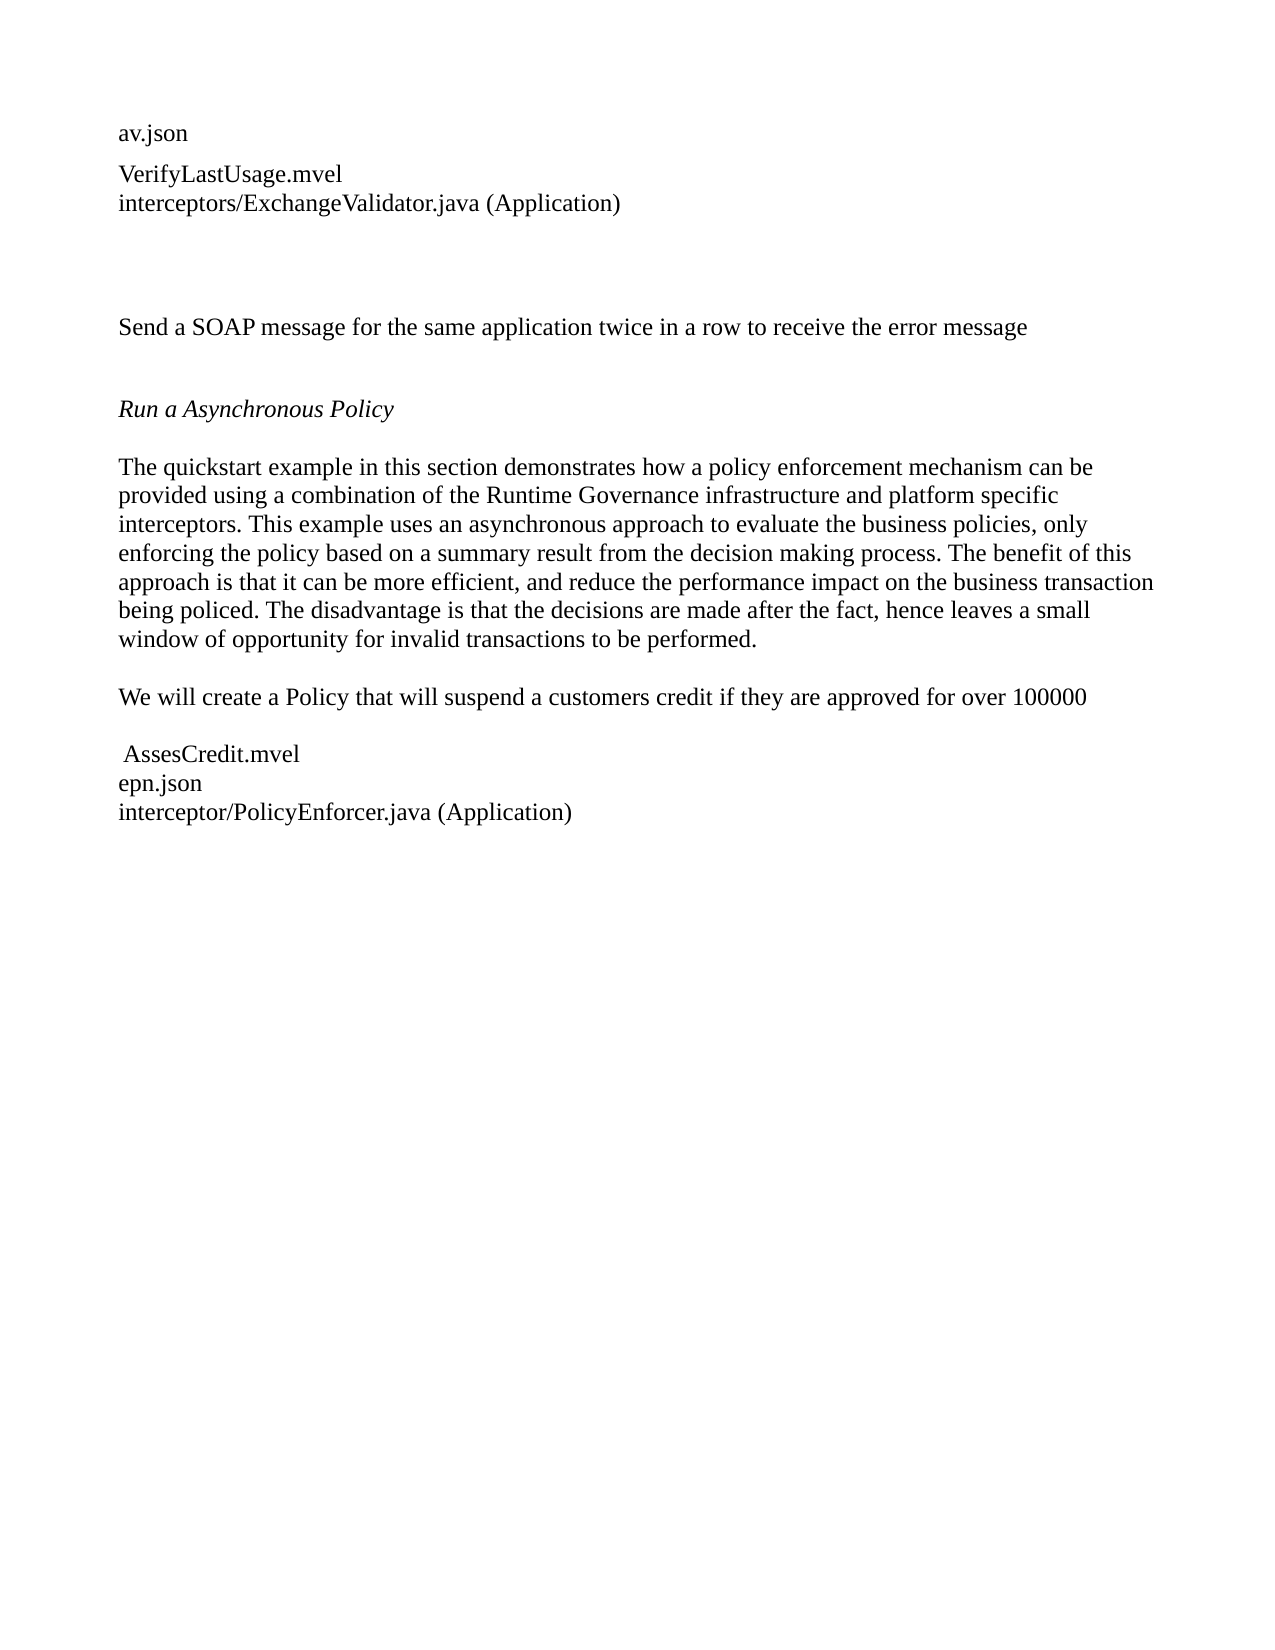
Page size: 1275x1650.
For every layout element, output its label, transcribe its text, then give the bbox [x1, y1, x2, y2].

text The quickstart example in this section demonstrates how a policy enforcement mechanism can be provided using a combination of the Runtime Governance infrastructure and platform specific interceptors. This example uses an asynchronous approach to evaluate the business policies, only enforcing the policy based on a summary result from the decision making process. The benefit of this approach is that it can be more efficient, and reduce the performance impact on the business transaction being policed. The disadvantage is that the decisions are made after the fact, hence leaves a small window of opportunity for invalid transactions to be performed. [118, 452, 1157, 653]
text Send a SOAP message for the same application twice in a row to receive the error message [118, 312, 1157, 341]
text Run a Asynchronous Policy [118, 394, 1157, 423]
text VerifyLastUsage.mvel [118, 159, 1157, 188]
text interceptors/ExchangeValidator.java (Application) [118, 188, 1157, 217]
text We will create a Policy that will suspend a customers credit if they are approved for over 100000 [118, 682, 1157, 711]
text AssesCredit.mvel [118, 739, 1157, 768]
text interceptor/PolicyEnforcer.java (Application) [118, 797, 1157, 826]
text epn.json [118, 768, 1157, 797]
text av.json [118, 118, 1157, 147]
